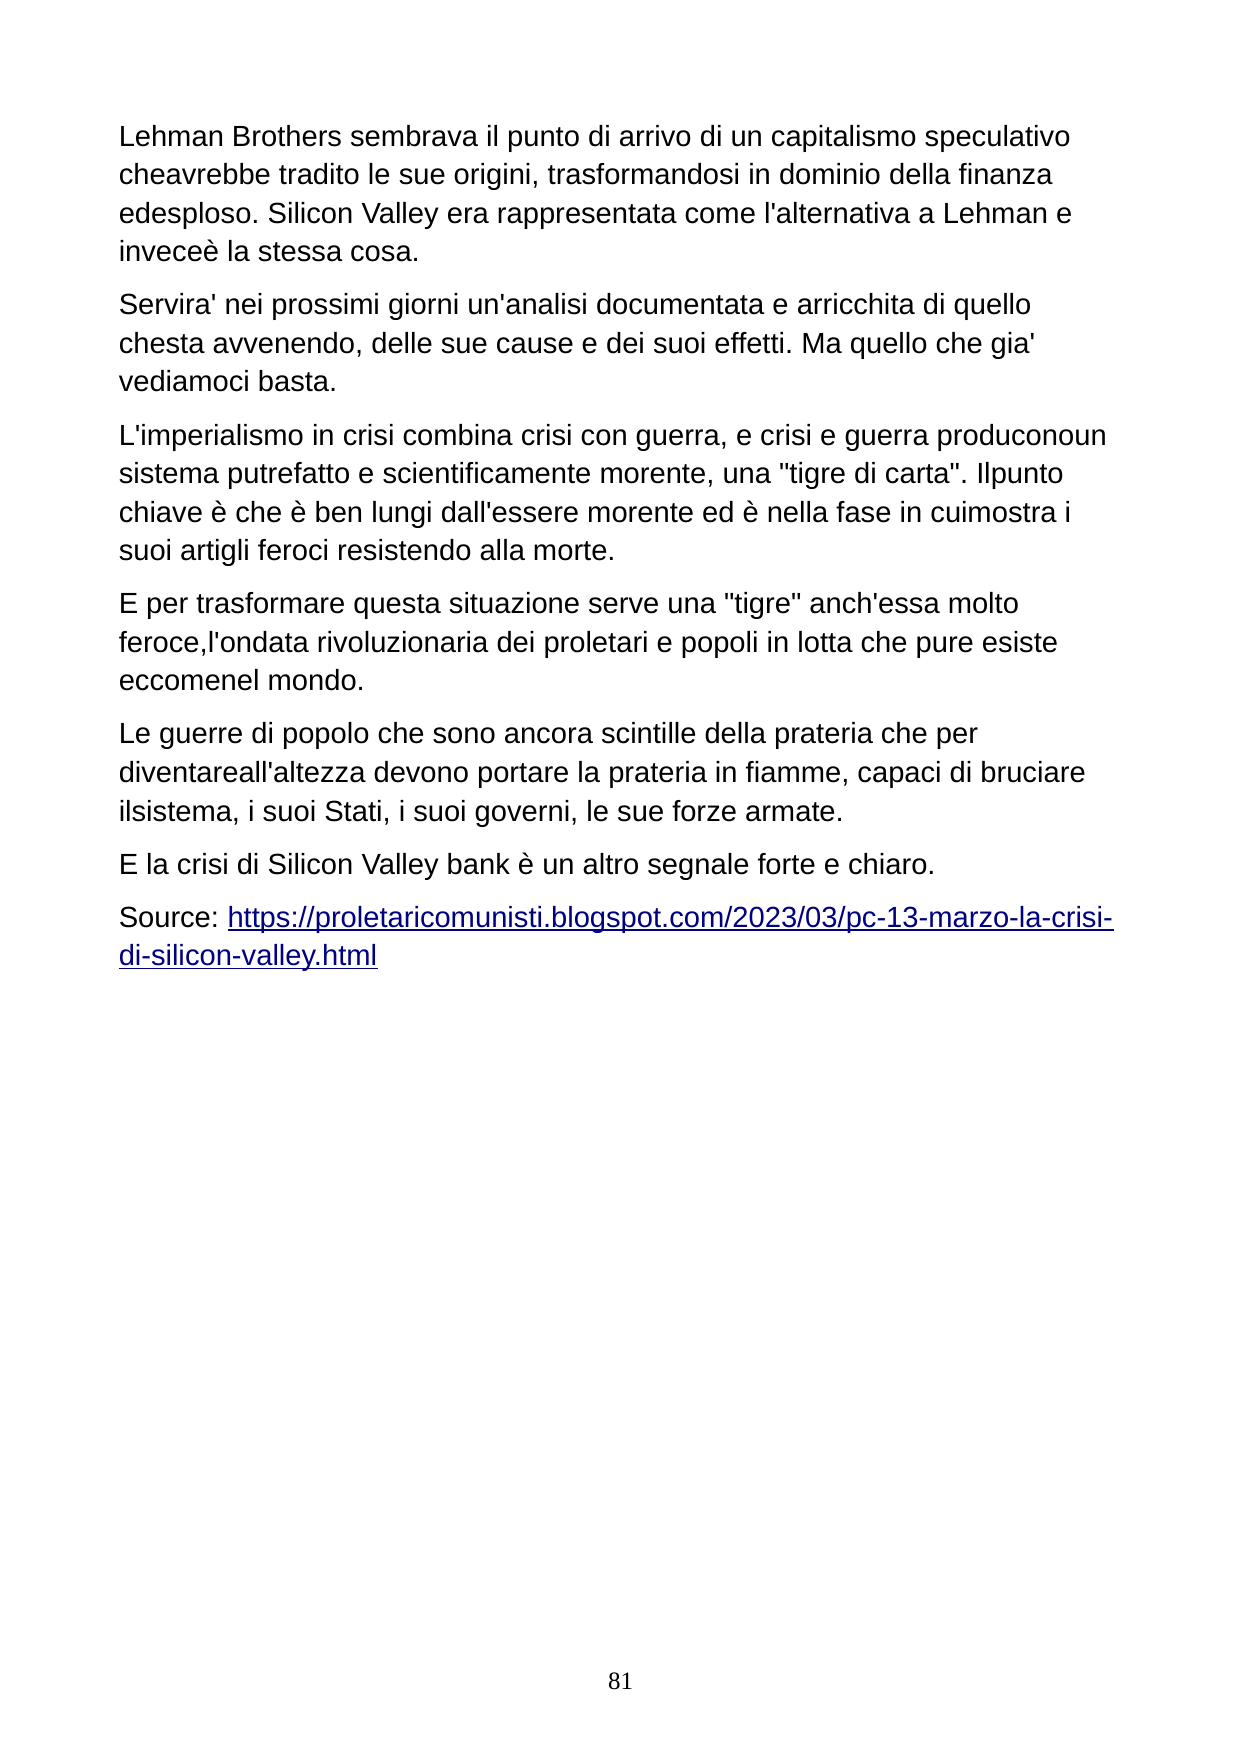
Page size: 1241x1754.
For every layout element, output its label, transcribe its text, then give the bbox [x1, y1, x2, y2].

text Le guerre di popolo che sono ancora scintille della prateria che per diventareall'altezza devono portare la prateria in fiamme, capaci di bruciare ilsistema, i suoi Stati, i suoi governi, le sue forze armate. [118, 716, 1122, 827]
text Servira' nei prossimi giorni un'analisi documentata e arricchita di quello chesta avvenendo, delle sue cause e dei suoi effetti. Ma quello che gia' vediamoci basta. [118, 287, 1122, 398]
text Lehman Brothers sembrava il punto di arrivo di un capitalismo speculativo cheavrebbe tradito le sue origini, trasformandosi in dominio della finanza edesploso. Silicon Valley era rappresentata come l'alternativa a Lehman e inveceè la stessa cosa. [118, 118, 1122, 268]
text L'imperialismo in crisi combina crisi con guerra, e crisi e guerra produconoun sistema putrefatto e scientificamente morente, una "tigre di carta". Ilpunto chiave è che è ben lungi dall'essere morente ed è nella fase in cuimostra i suoi artigli feroci resistendo alla morte. [118, 417, 1122, 567]
text Source: https://proletaricomunisti.blogspot.com/2023/03/pc-13-marzo-la-crisi-di-silicon-valley.html [118, 900, 1122, 972]
text E la crisi di Silicon Valley bank è un altro segnale forte e chiaro. [118, 847, 1122, 880]
text E per trasformare questa situazione serve una "tigre" anch'essa molto feroce,l'ondata rivoluzionaria dei proletari e popoli in lotta che pure esiste eccomenel mondo. [118, 586, 1122, 697]
